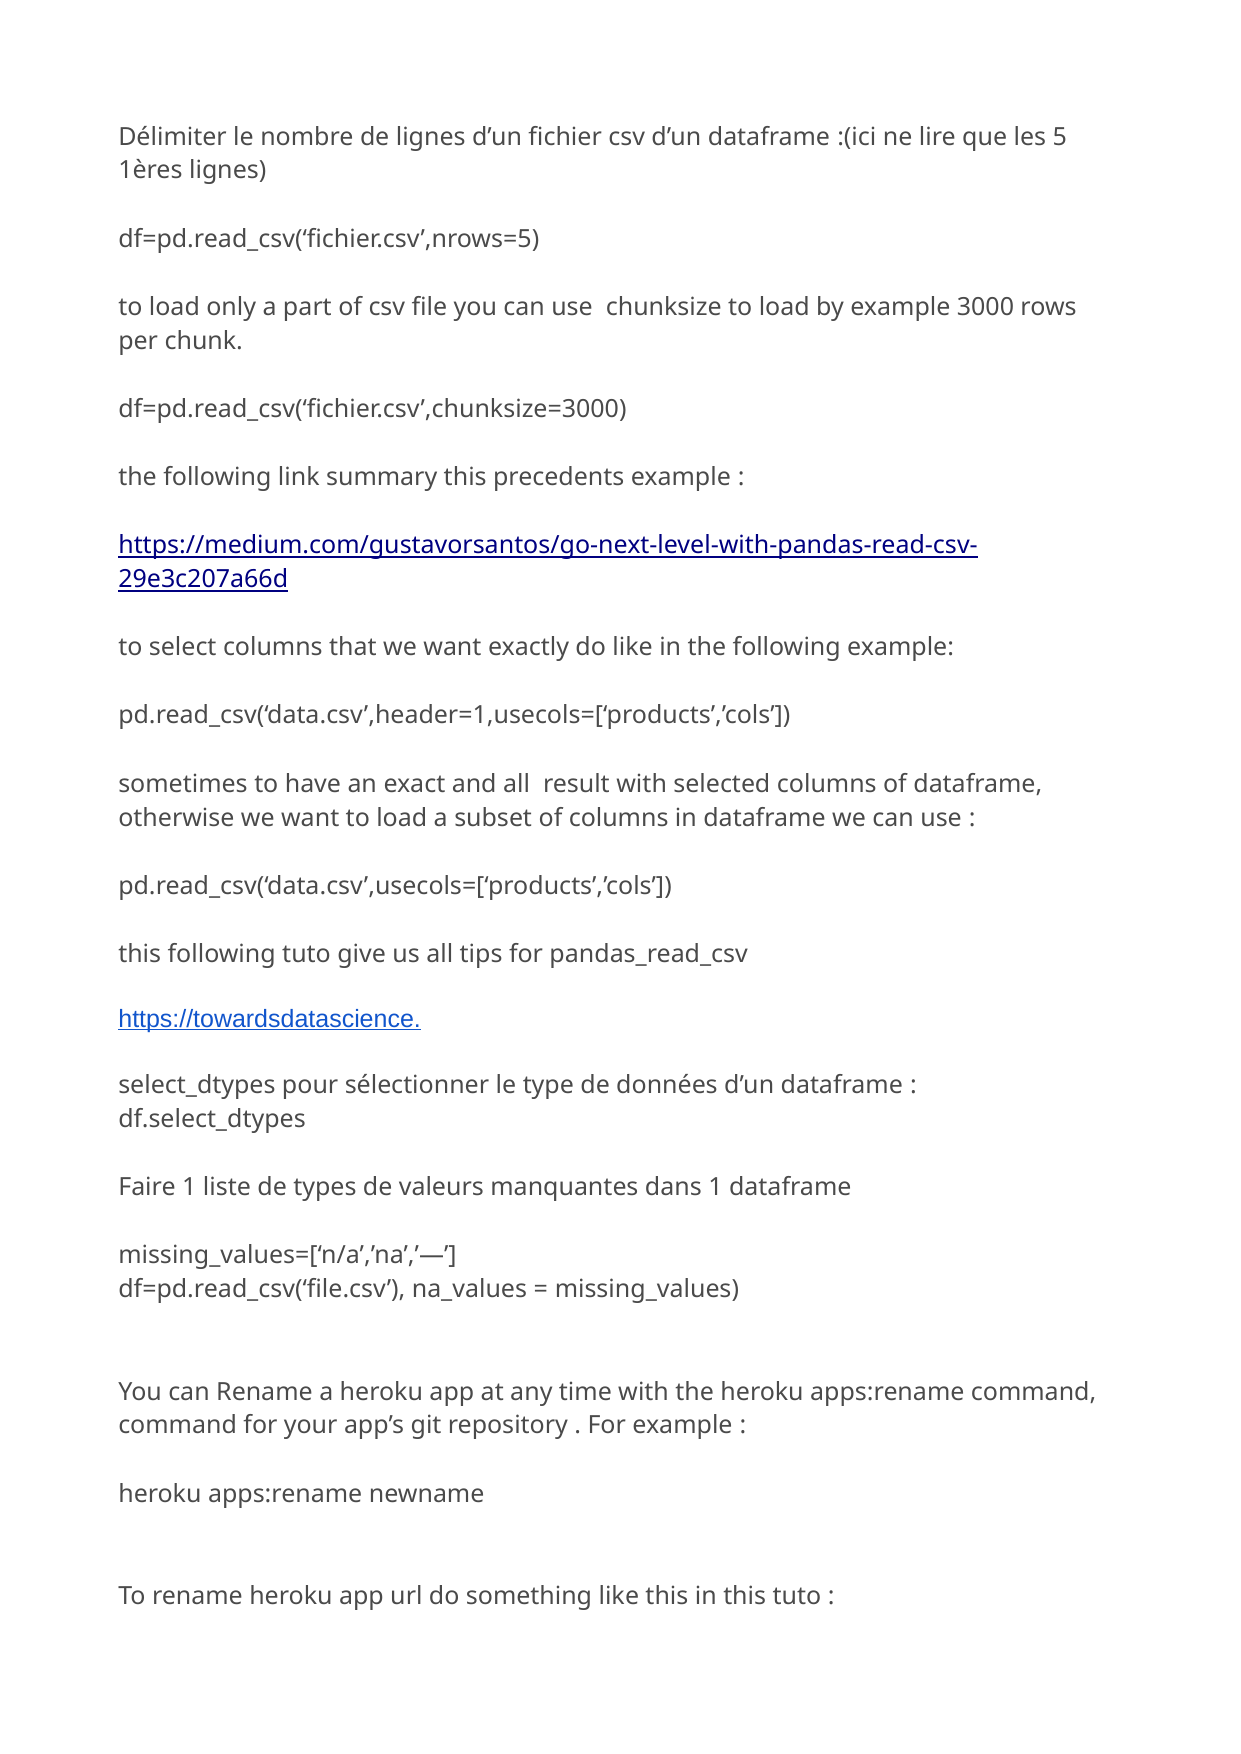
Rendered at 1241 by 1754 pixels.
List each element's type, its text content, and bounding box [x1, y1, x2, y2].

text select_dtypes pour sélectionner le type de données d’un dataframe : [118, 1067, 1122, 1101]
text pd.read_csv(‘data.csv’,usecols=[‘products’,’cols’]) [118, 867, 1122, 902]
text pd.read_csv(‘data.csv’,header=1,usecols=[‘products’,’cols’]) [118, 697, 1122, 731]
text to select columns that we want exactly do like in the following example: [118, 629, 1122, 663]
text df.select_dtypes [118, 1101, 1122, 1135]
text the following link summary this precedents example : [118, 459, 1122, 493]
text To rename heroku app url do something like this in this tuto : [118, 1577, 1122, 1612]
text to load only a part of csv file you can use chunksize to load by example 3000 rows per chunk. [118, 288, 1122, 357]
text You can Rename a heroku app at any time with the heroku apps:rename command, command for your app’s git repository . For example : [118, 1373, 1122, 1441]
text https://towardsdatascience. [118, 1004, 1122, 1032]
text heroku apps:rename newname [118, 1475, 1122, 1509]
text sometimes to have an exact and all result with selected columns of dataframe, otherwise we want to load a subset of columns in dataframe we can use : [118, 765, 1122, 833]
text Délimiter le nombre de lignes d’un fichier csv d’un dataframe :(ici ne lire que les 5 1ères lignes) [118, 118, 1122, 186]
text df=pd.read_csv(‘file.csv’), na_values = missing_values) [118, 1271, 1122, 1305]
text df=pd.read_csv(‘fichier.csv’,chunksize=3000) [118, 391, 1122, 425]
text https://medium.com/gustavorsantos/go-next-level-with-pandas-read-csv-29e3c207a66d [118, 527, 1122, 595]
text Faire 1 liste de types de valeurs manquantes dans 1 dataframe [118, 1169, 1122, 1203]
text missing_values=[‘n/a’,’na’,’—’] [118, 1237, 1122, 1271]
text df=pd.read_csv(‘fichier.csv’,nrows=5) [118, 220, 1122, 254]
text this following tuto give us all tips for pandas_read_csv [118, 936, 1122, 970]
